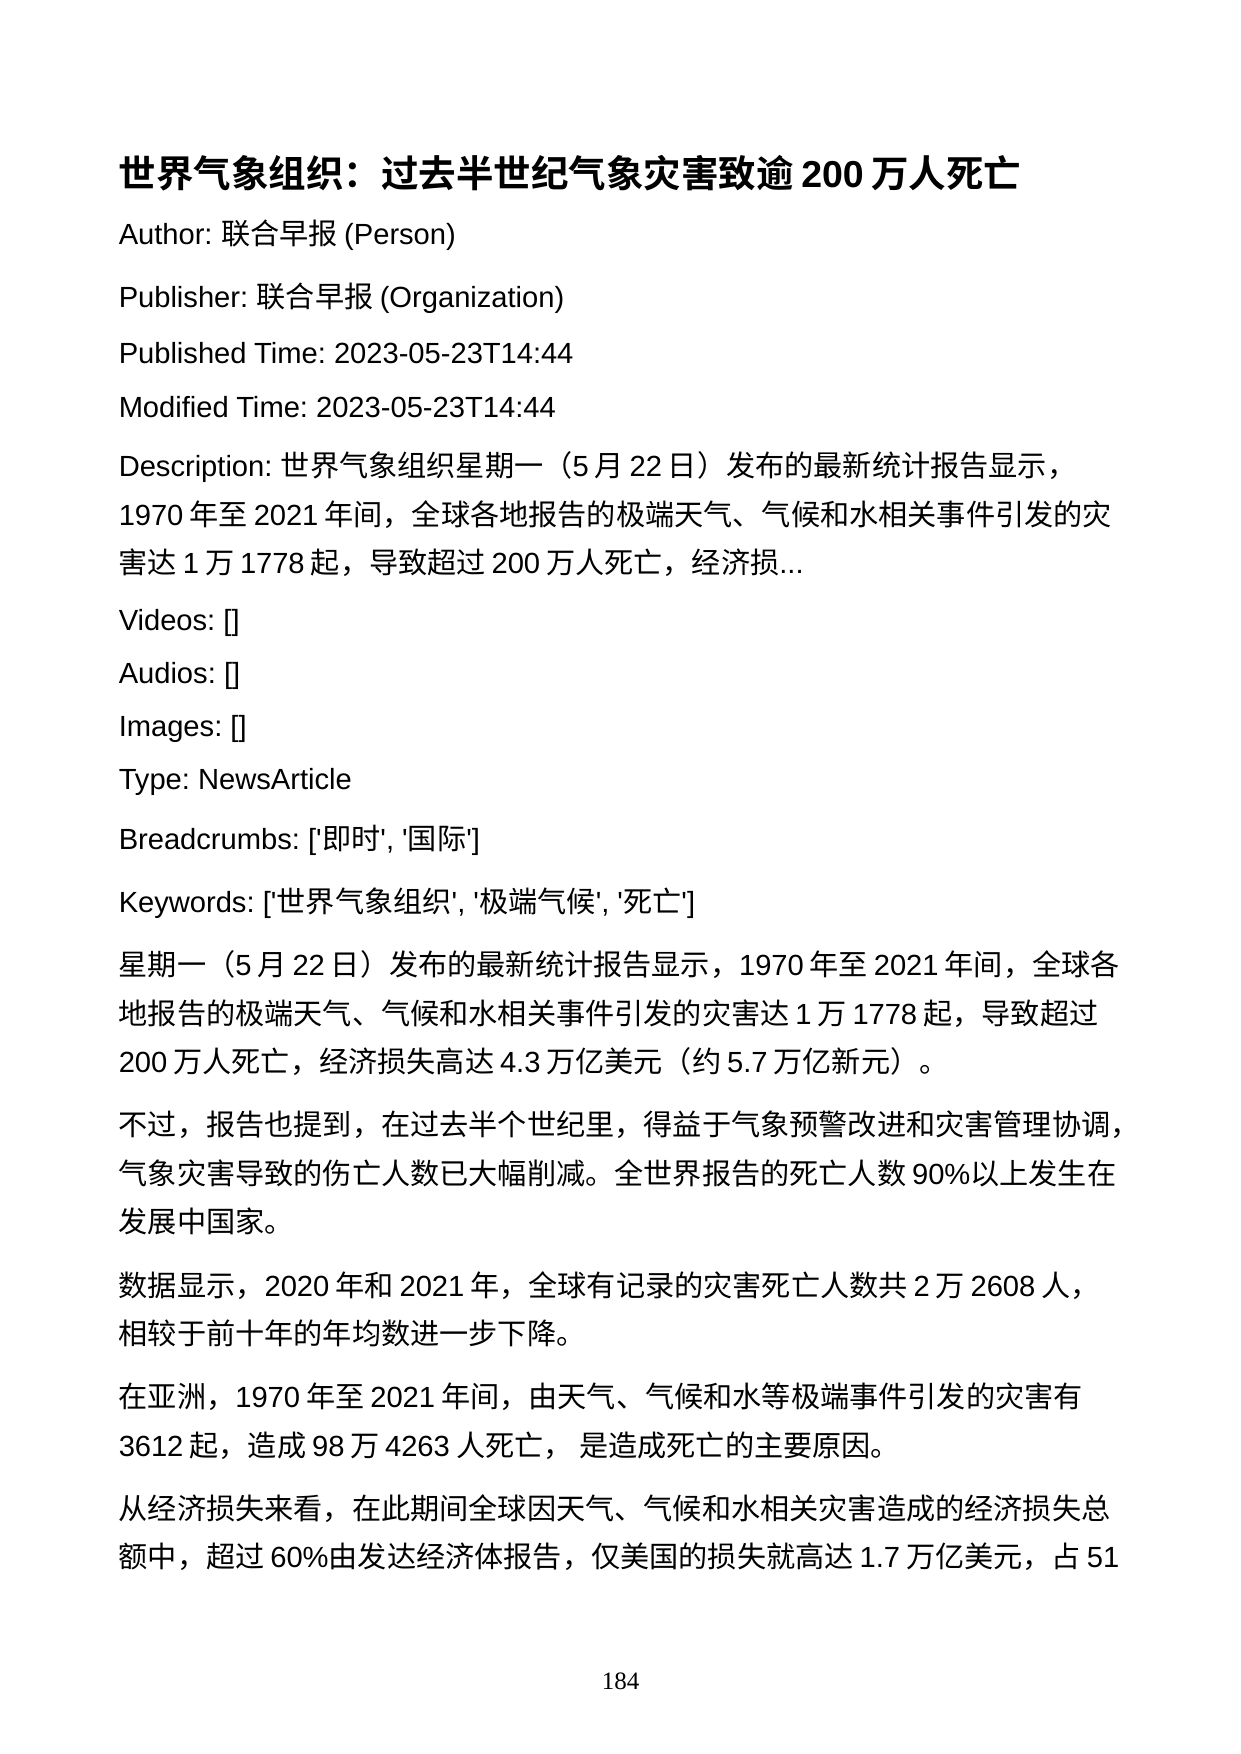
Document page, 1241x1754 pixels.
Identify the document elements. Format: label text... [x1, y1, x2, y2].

text Modified Time: 2023-05-23T14:44 [118, 390, 1122, 423]
text Type: NewsArticle [118, 762, 1122, 796]
text Published Time: 2023-05-23T14:44 [118, 337, 1122, 370]
text 数据显示，2020年和2021年，全球有记录的灾害死亡人数共2万2608人，相较于前十年的年均数进一步下降。 [118, 1262, 1122, 1353]
text 在亚洲，1970年至2021年间，由天气、气候和水等极端事件引发的灾害有3612起，造成98万4263人死亡， 是造成死亡的主要原因。 [118, 1374, 1122, 1465]
subtitle 世界气象组织：过去半世纪气象灾害致逾200万人死亡 [118, 143, 1122, 198]
text Author: 联合早报 (Person) [118, 210, 1122, 253]
text Publisher: 联合早报 (Organization) [118, 273, 1122, 316]
text Audios: [] [118, 656, 1122, 690]
text Keywords: ['世界气象组织', '极端气候', '死亡'] [118, 879, 1122, 921]
text 不过，报告也提到，在过去半个世纪里，得益于气象预警改进和灾害管理协调，气象灾害导致的伤亡人数已大幅削减。全世界报告的死亡人数90%以上发生在发展中国家。 [118, 1102, 1122, 1241]
text Videos: [] [118, 603, 1122, 637]
text Images: [] [118, 709, 1122, 743]
text 星期一（5月22日）发布的最新统计报告显示，1970年至2021年间，全球各地报告的极端天气、气候和水相关事件引发的灾害达1万1778起，导致超过200万人死亡，经济损失高达4.3万亿美元（约5.7万亿新元）。 [118, 942, 1122, 1081]
text Description: 世界气象组织星期一（5月22日）发布的最新统计报告显示，1970年至2021年间，全球各地报告的极端天气、气候和水相关事件引发的灾害达1万1778起，导致超过200万人死亡，经济损... [118, 443, 1122, 582]
text 从经济损失来看，在此期间全球因天气、气候和水相关灾害造成的经济损失总额中，超过60%由发达经济体报告，仅美国的损失就高达1.7万亿美元，占51 [118, 1486, 1122, 1576]
text Breadcrumbs: ['即时', '国际'] [118, 816, 1122, 858]
